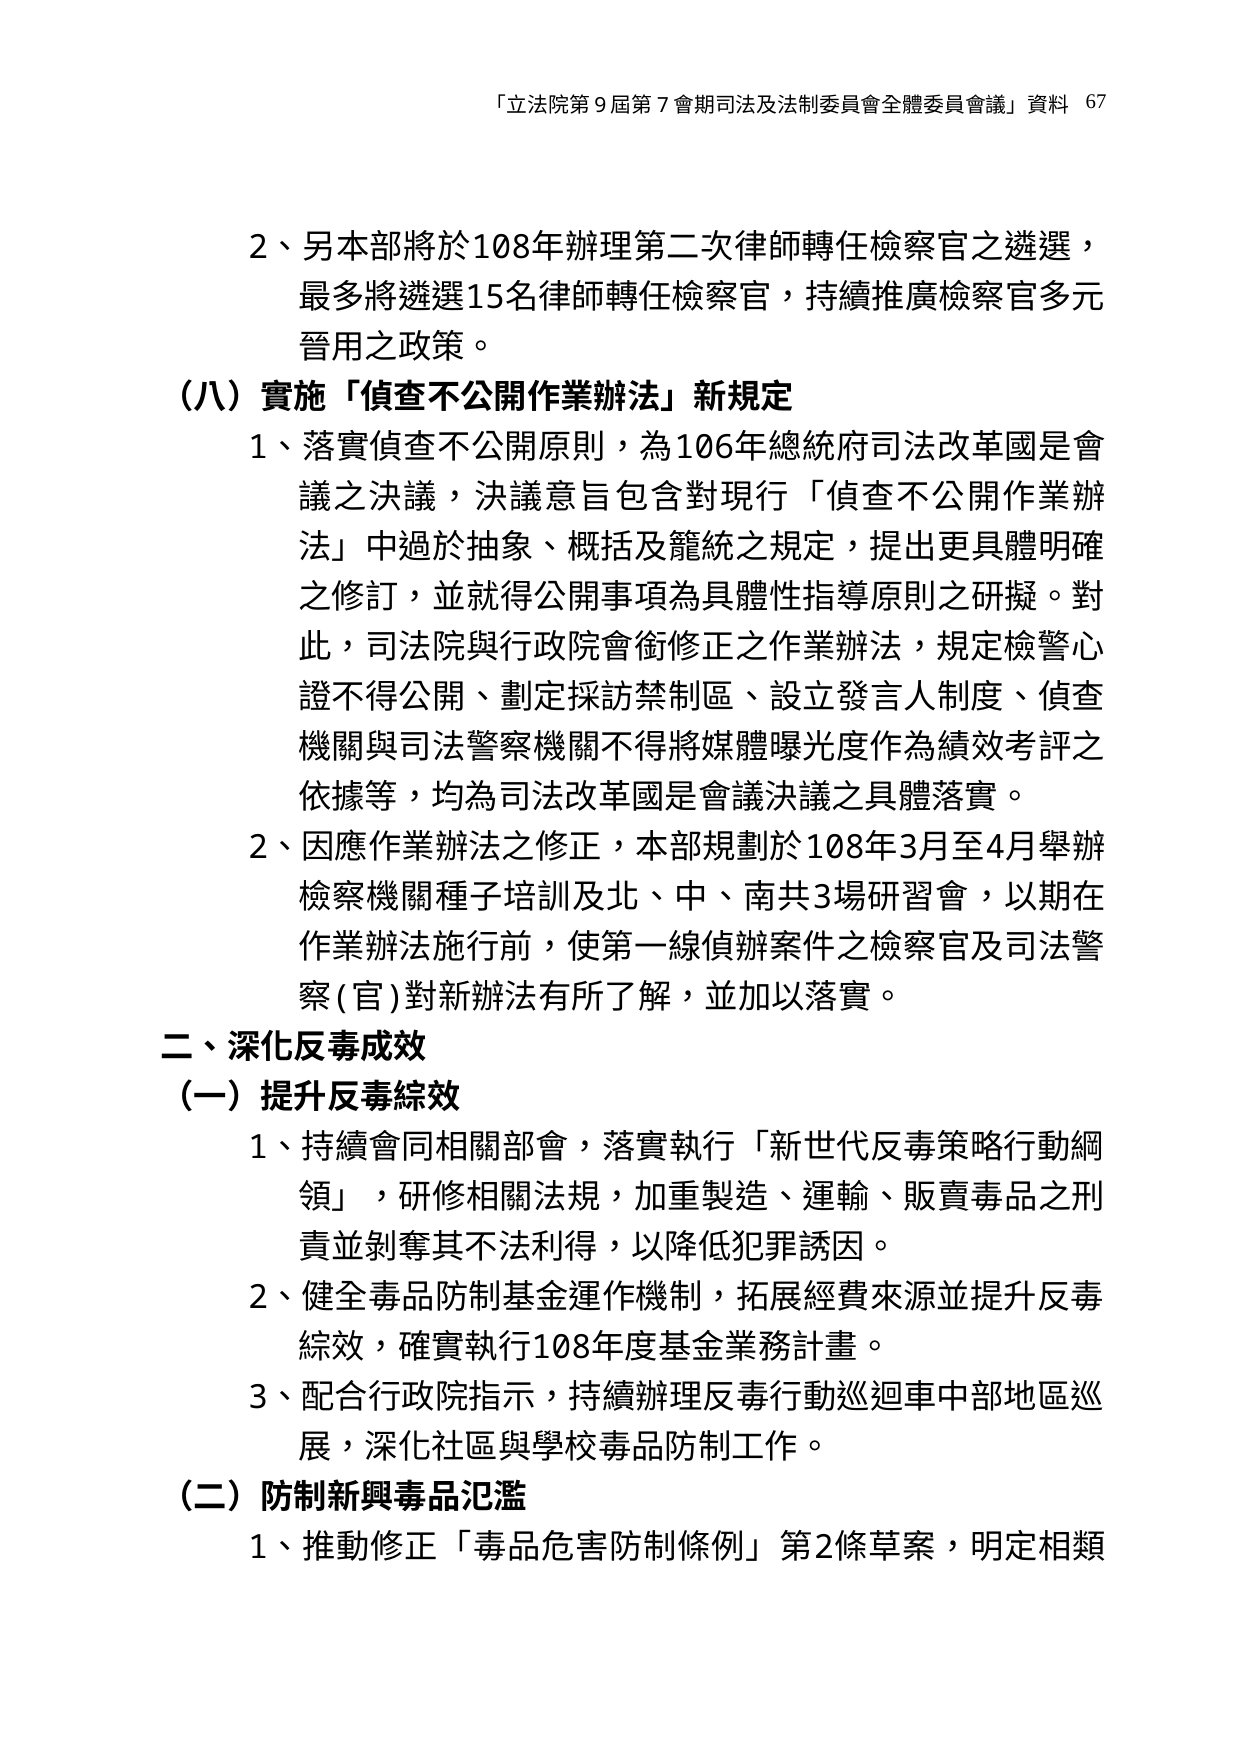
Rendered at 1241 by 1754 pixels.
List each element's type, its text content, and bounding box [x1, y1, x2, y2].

text （一）提升反毒綜效 [160, 1069, 1106, 1119]
text 3、配合行政院指示，持續辦理反毒行動巡迴車中部地區巡展，深化社區與學校毒品防制工作。 [248, 1369, 1106, 1469]
text 1、持續會同相關部會，落實執行「新世代反毒策略行動綱領」，研修相關法規，加重製造、運輸、販賣毒品之刑責並剝奪其不法利得，以降低犯罪誘因。 [248, 1119, 1106, 1269]
text 1、推動修正「毒品危害防制條例」第2條草案，明定相類 [248, 1519, 1106, 1569]
text 二、深化反毒成效 [160, 1019, 1106, 1069]
text 2、健全毒品防制基金運作機制，拓展經費來源並提升反毒綜效，確實執行108年度基金業務計畫。 [248, 1269, 1106, 1369]
text （八）實施「偵查不公開作業辦法」新規定 [160, 369, 1106, 419]
text （二）防制新興毒品氾濫 [160, 1469, 1106, 1519]
text 2、另本部將於108年辦理第二次律師轉任檢察官之遴選，最多將遴選15名律師轉任檢察官，持續推廣檢察官多元晉用之政策。 [248, 219, 1106, 369]
text 1、落實偵查不公開原則，為106年總統府司法改革國是會議之決議，決議意旨包含對現行「偵查不公開作業辦法」中過於抽象、概括及籠統之規定，提出更具體明確之修訂，並就得公開事項為具體性指導原則之研擬。對此，司法院與行政院會銜修正之作業辦法，規定檢警心證不得公開、劃定採訪禁制區、設立發言人制度、偵查機關與司法警察機關不得將媒體曝光度作為績效考評之依據等，均為司法改革國是會議決議之具體落實。 [248, 419, 1106, 819]
text 2、因應作業辦法之修正，本部規劃於108年3月至4月舉辦檢察機關種子培訓及北、中、南共3場研習會，以期在作業辦法施行前，使第一線偵辦案件之檢察官及司法警察(官)對新辦法有所了解，並加以落實。 [248, 819, 1106, 1019]
